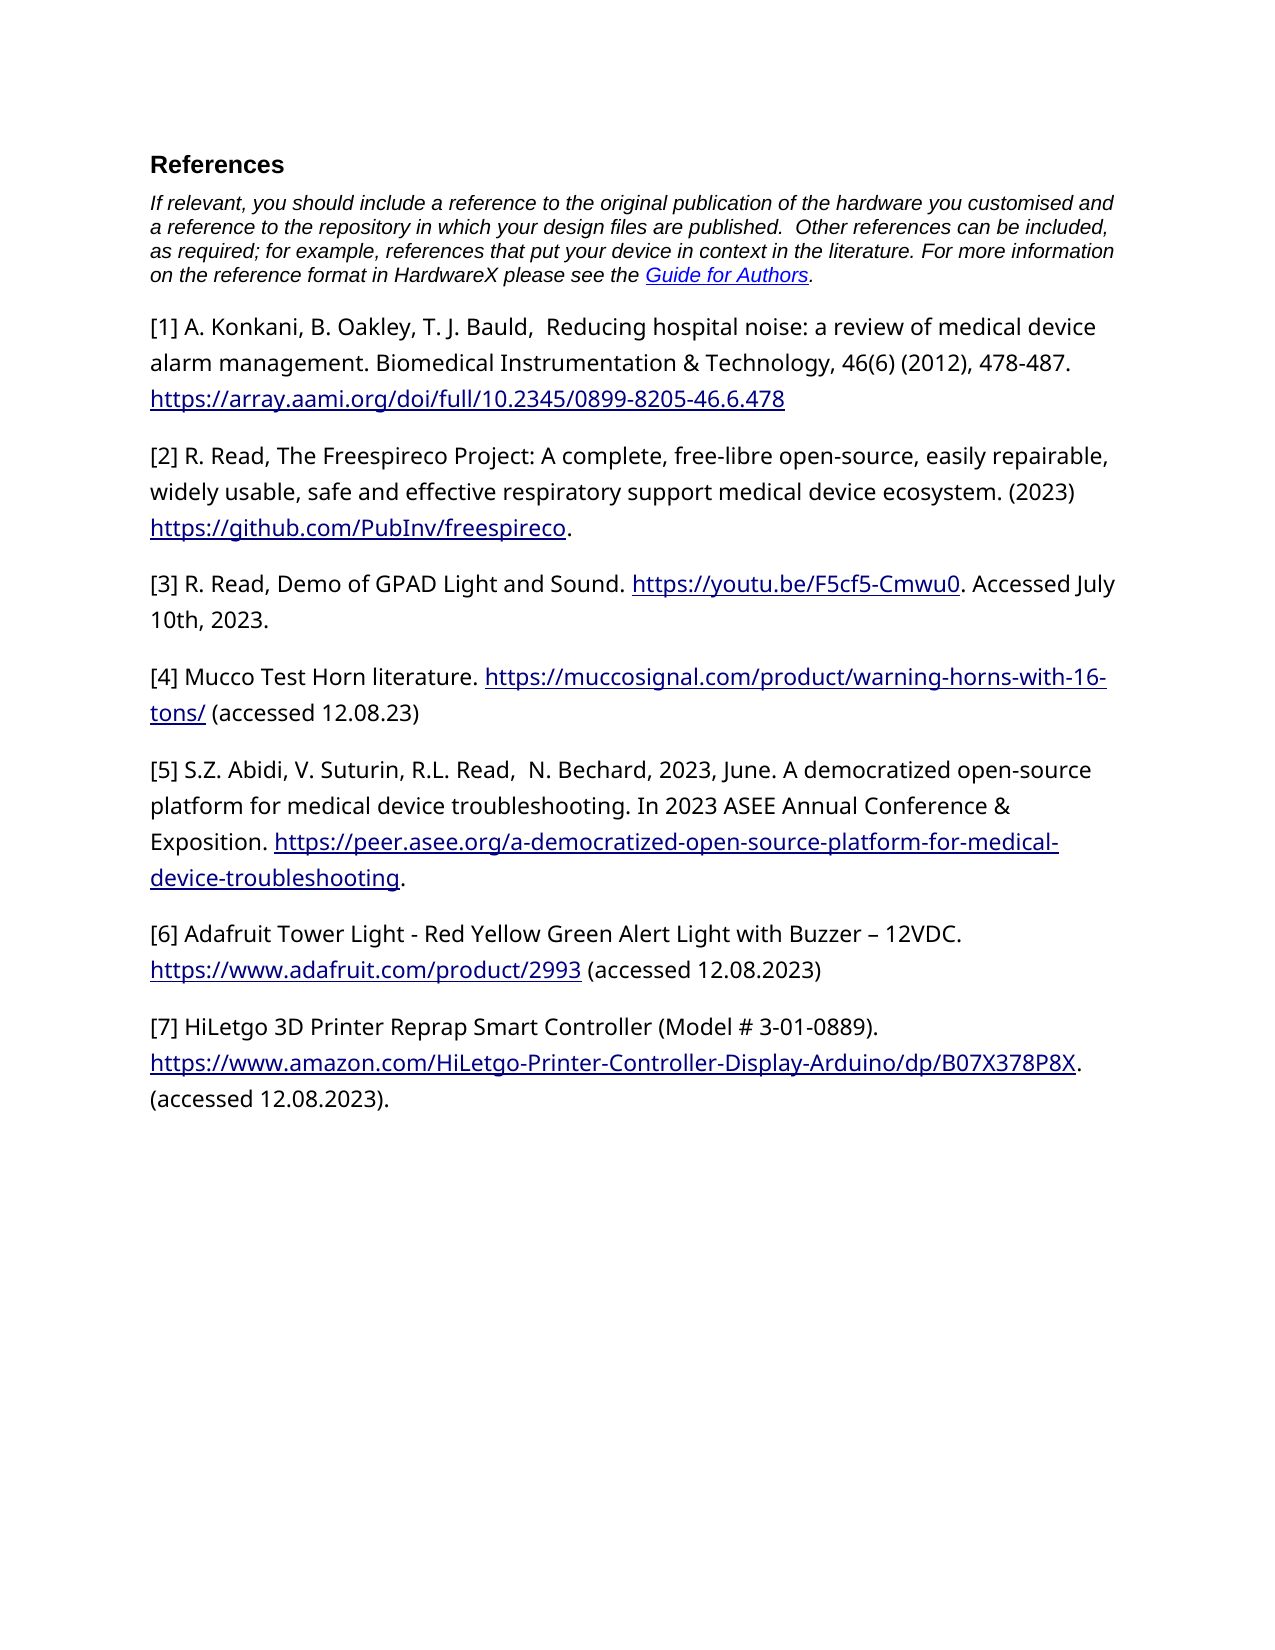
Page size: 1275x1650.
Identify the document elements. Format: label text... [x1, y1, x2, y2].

text [2] R. Read, The Freespireco Project: A complete, free-libre open-source, easily repairable, widely usable, safe and effective respiratory support medical device ecosystem. (2023) https://github.com/PubInv/freespireco. [150, 440, 1125, 543]
text [1] A. Konkani, B. Oakley, T. J. Bauld, Reducing hospital noise: a review of medical device alarm management. Biomedical Instrumentation & Technology, 46(6) (2012), 478-487. https://array.aami.org/doi/full/10.2345/0899-8205-46.6.478 [150, 311, 1125, 414]
text References [150, 150, 1125, 179]
text [6] Adafruit Tower Light - Red Yellow Green Alert Light with Buzzer – 12VDC. https://www.adafruit.com/product/2993 (accessed 12.08.2023) [150, 918, 1125, 986]
text If relevant, you should include a reference to the original publication of the hardware you customised and a reference to the repository in which your design files are published. Other references can be included, as required; for example, references that put your device in context in the literature. For more information on the reference format in HardwareX please see the Guide for Authors. [150, 191, 1125, 287]
text [3] R. Read, Demo of GPAD Light and Sound. https://youtu.be/F5cf5-Cmwu0. Accessed July 10th, 2023. [150, 568, 1125, 636]
text [4] Mucco Test Horn literature. https://muccosignal.com/product/warning-horns-with-16-tons/ (accessed 12.08.23) [150, 661, 1125, 728]
text [5] S.Z. Abidi, V. Suturin, R.L. Read, N. Bechard, 2023, June. A democratized open-source platform for medical device troubleshooting. In 2023 ASEE Annual Conference & Exposition. https://peer.asee.org/a-democratized-open-source-platform-for-medical-device-troubleshooting. [150, 754, 1125, 893]
text [7] HiLetgo 3D Printer Reprap Smart Controller (Model # 3-01-0889). https://www.amazon.com/HiLetgo-Printer-Controller-Display-Arduino/dp/B07X378P8X. (accessed 12.08.2023). [150, 1011, 1125, 1114]
